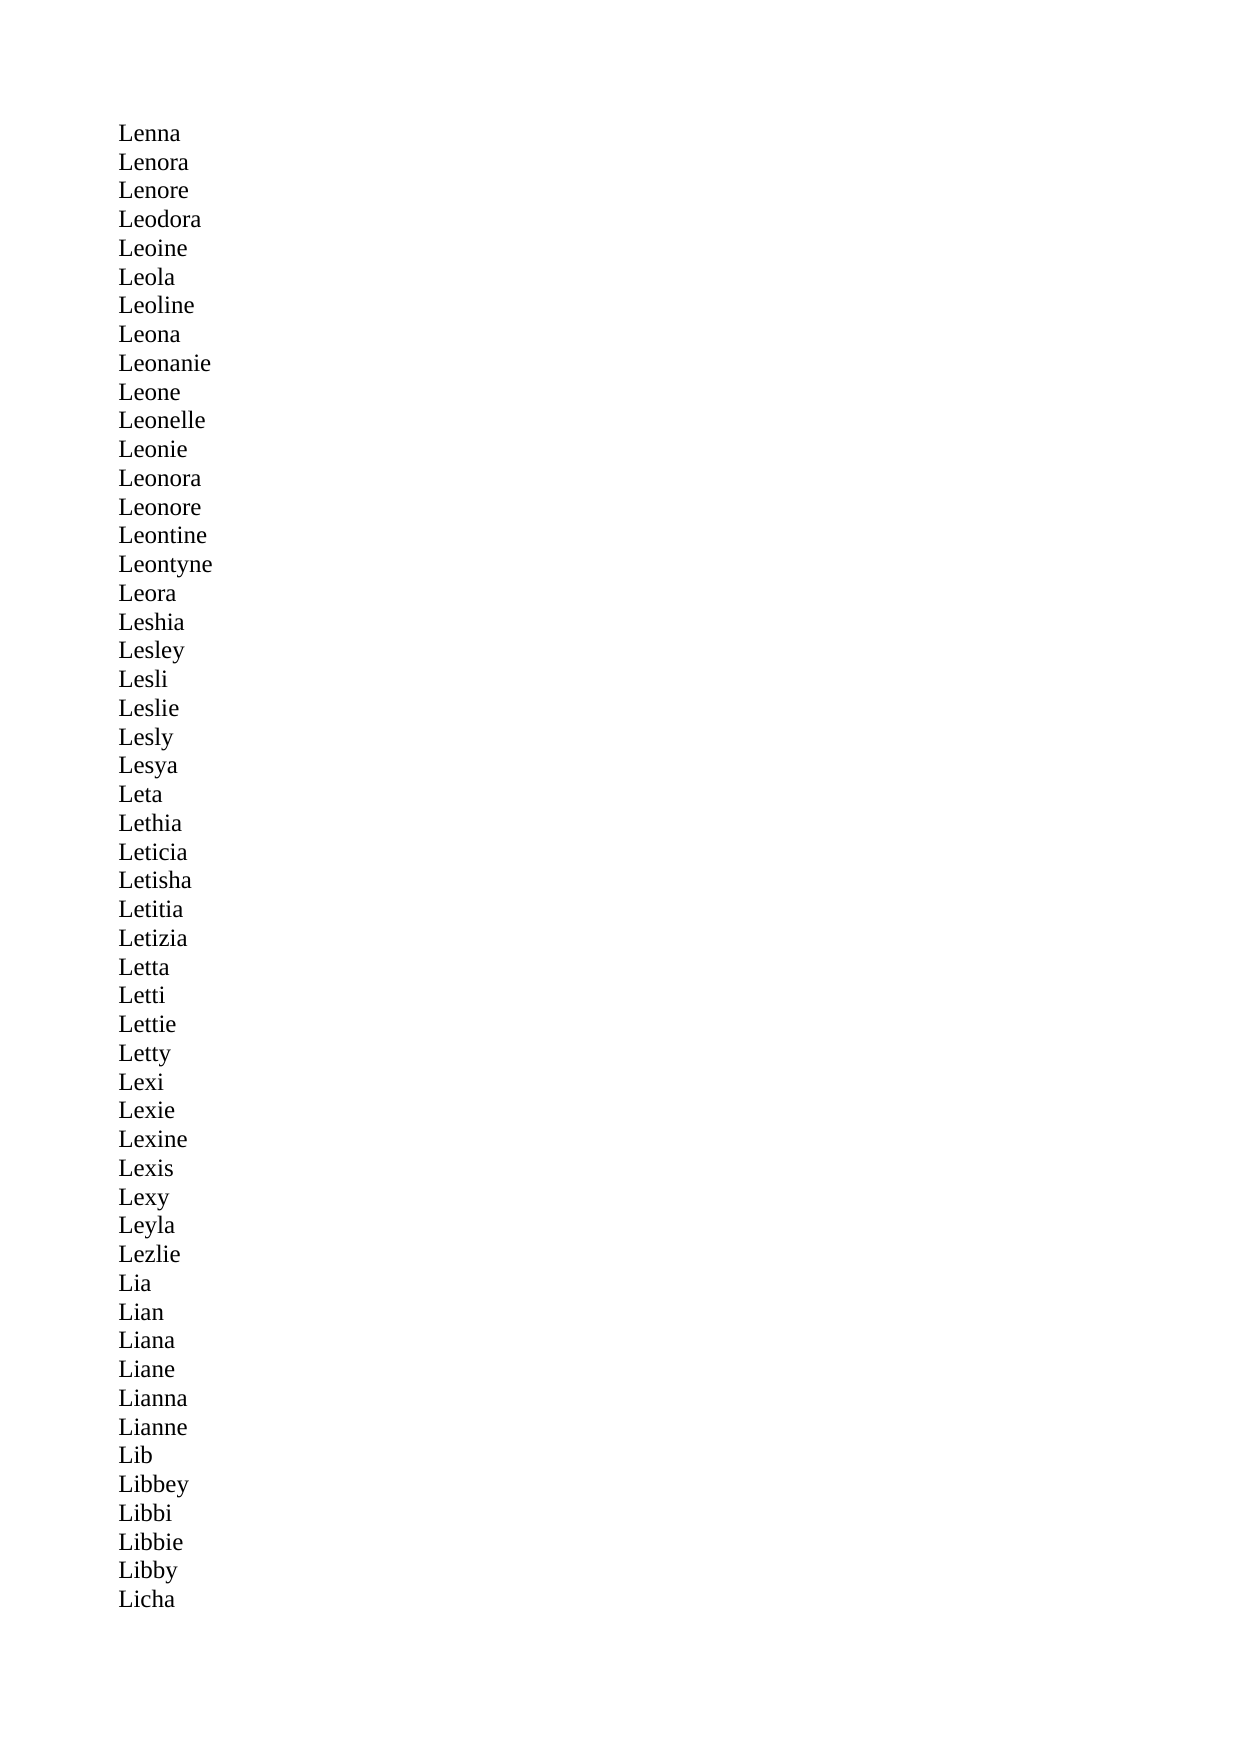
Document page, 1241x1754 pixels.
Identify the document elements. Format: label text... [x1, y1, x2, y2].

text Lianna [118, 1383, 1122, 1412]
text Lesley [118, 636, 1122, 664]
text Leodora [118, 204, 1122, 233]
text Leonelle [118, 406, 1122, 434]
text Lexie [118, 1096, 1122, 1124]
text Leonora [118, 463, 1122, 492]
text Leta [118, 779, 1122, 808]
text Libbie [118, 1527, 1122, 1556]
text Leonore [118, 492, 1122, 521]
text Libbi [118, 1498, 1122, 1527]
text Letty [118, 1038, 1122, 1067]
text Letta [118, 952, 1122, 981]
text Letisha [118, 866, 1122, 894]
text Libbey [118, 1469, 1122, 1498]
text Lenora [118, 147, 1122, 176]
text Leontine [118, 521, 1122, 549]
text Lettie [118, 1009, 1122, 1038]
text Lian [118, 1297, 1122, 1326]
text Leoine [118, 233, 1122, 262]
text Letitia [118, 894, 1122, 923]
text Lexine [118, 1124, 1122, 1153]
text Leonie [118, 434, 1122, 463]
text Lenna [118, 118, 1122, 147]
text Lesya [118, 751, 1122, 779]
text Leticia [118, 837, 1122, 866]
text Leona [118, 319, 1122, 348]
text Liana [118, 1326, 1122, 1354]
text Lexi [118, 1067, 1122, 1096]
text Lezlie [118, 1239, 1122, 1268]
text Lia [118, 1268, 1122, 1297]
text Leyla [118, 1211, 1122, 1239]
text Leora [118, 578, 1122, 607]
text Letizia [118, 923, 1122, 952]
text Lesli [118, 664, 1122, 693]
text Liane [118, 1354, 1122, 1383]
text Lesly [118, 722, 1122, 751]
text Leone [118, 377, 1122, 406]
text Licha [118, 1584, 1122, 1613]
text Letti [118, 981, 1122, 1009]
text Leontyne [118, 549, 1122, 578]
text Lexis [118, 1153, 1122, 1182]
text Leslie [118, 693, 1122, 722]
text Leoline [118, 291, 1122, 319]
text Leshia [118, 607, 1122, 636]
text Lethia [118, 808, 1122, 837]
text Leonanie [118, 348, 1122, 377]
text Lenore [118, 176, 1122, 204]
text Libby [118, 1556, 1122, 1584]
text Lianne [118, 1412, 1122, 1441]
text Lib [118, 1441, 1122, 1469]
text Lexy [118, 1182, 1122, 1211]
text Leola [118, 262, 1122, 291]
